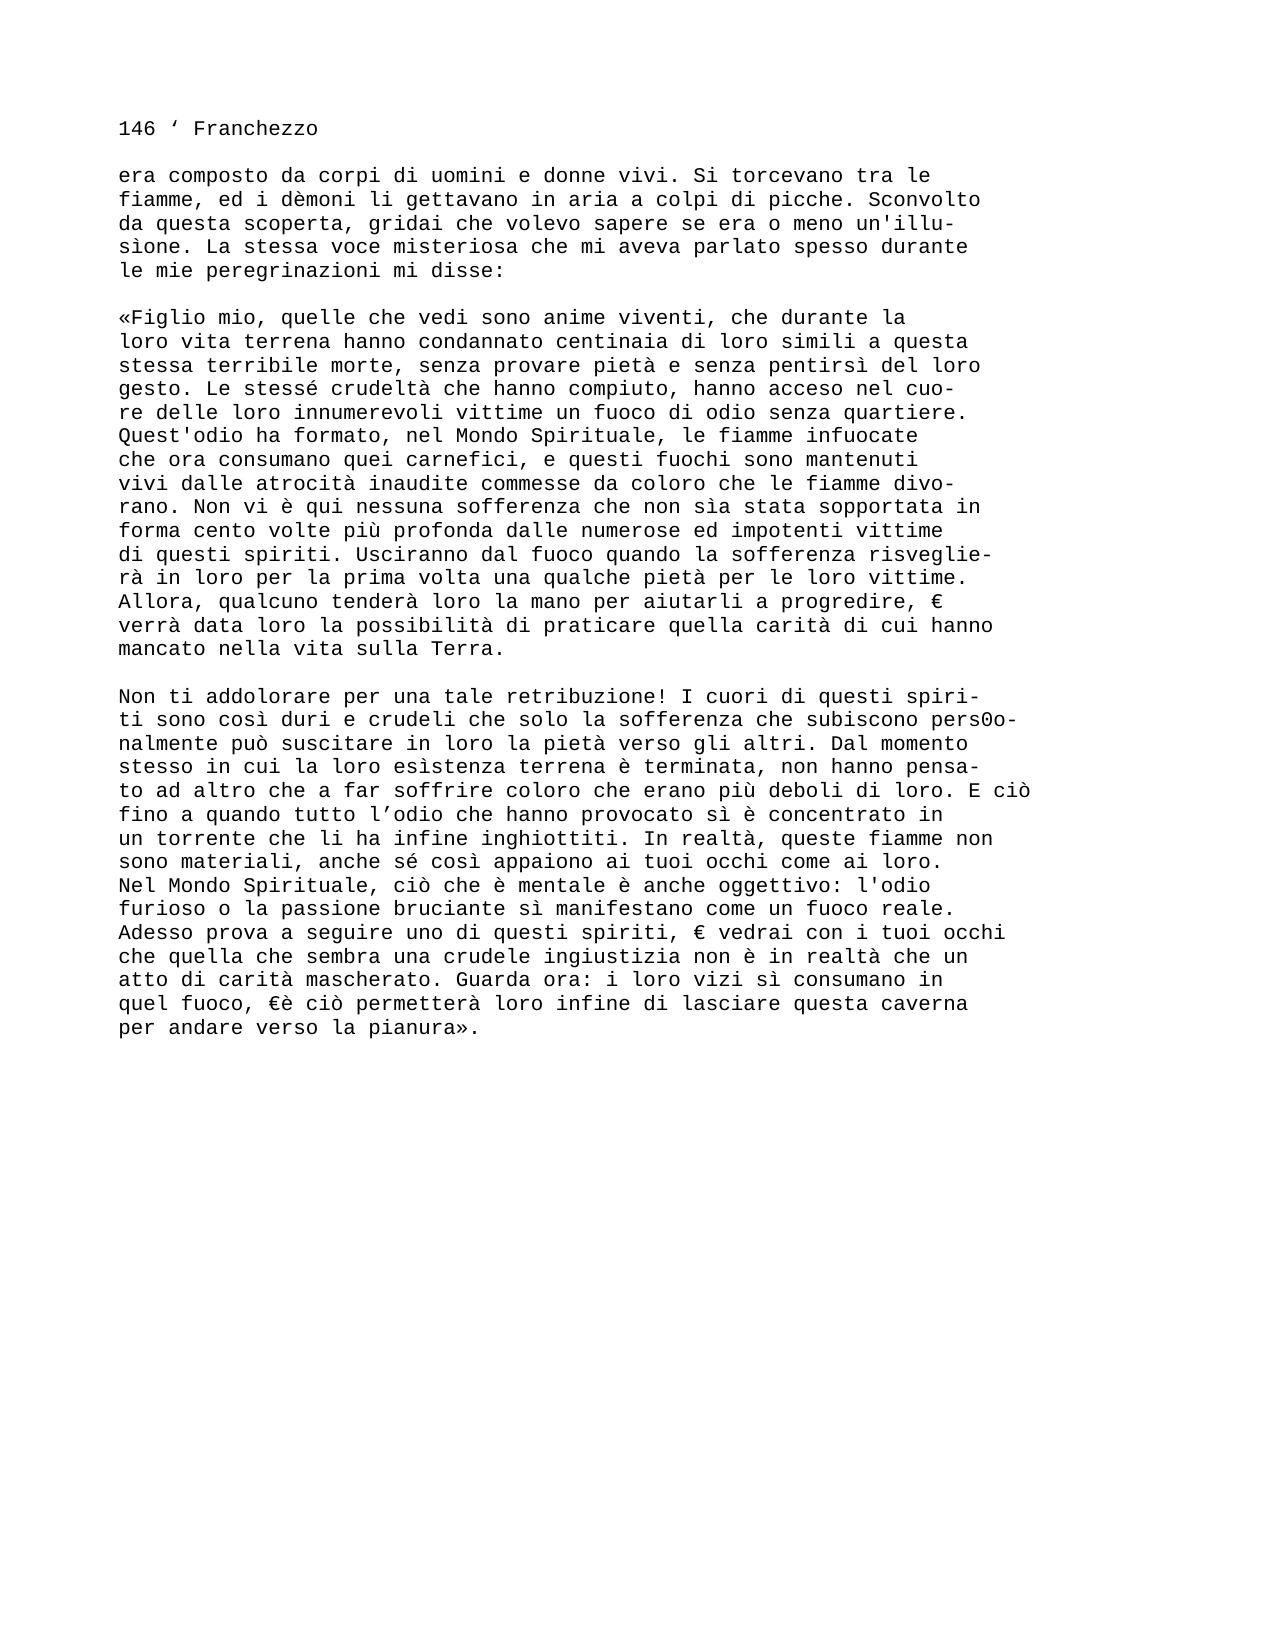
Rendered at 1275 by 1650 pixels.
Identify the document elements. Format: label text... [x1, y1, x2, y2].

text vivi dalle atrocità inaudite commesse da coloro che le fiamme divo- [118, 473, 1157, 496]
text sono materiali, anche sé così appaiono ai tuoi occhi come ai loro. [118, 851, 1157, 875]
text «Figlio mio, quelle che vedi sono anime viventi, che durante la [118, 307, 1157, 331]
text stesso in cui la loro esìstenza terrena è terminata, non hanno pensa- [118, 757, 1157, 780]
text le mie peregrinazioni mi disse: [118, 260, 1157, 284]
text da questa scoperta, gridai che volevo sapere se era o meno un'illu- [118, 213, 1157, 236]
text forma cento volte più profonda dalle numerose ed impotenti vittime [118, 520, 1157, 544]
text to ad altro che a far soffrire coloro che erano più deboli di loro. E ciò [118, 780, 1157, 804]
text Adesso prova a seguire uno di questi spiriti, € vedrai con i tuoi occhi [118, 922, 1157, 946]
text che quella che sembra una crudele ingiustizia non è in realtà che un [118, 946, 1157, 969]
text nalmente può suscitare in loro la pietà verso gli altri. Dal momento [118, 733, 1157, 757]
text stessa terribile morte, senza provare pietà e senza pentirsì del loro [118, 354, 1157, 378]
text gesto. Le stessé crudeltà che hanno compiuto, hanno acceso nel cuo- [118, 378, 1157, 402]
text ti sono così duri e crudeli che solo la sofferenza che subiscono pers0o- [118, 709, 1157, 733]
text mancato nella vita sulla Terra. [118, 638, 1157, 662]
text Allora, qualcuno tenderà loro la mano per aiutarli a progredire, € [118, 591, 1157, 615]
text fiamme, ed i dèmoni li gettavano in aria a colpi di picche. Sconvolto [118, 189, 1157, 213]
text Quest'odio ha formato, nel Mondo Spirituale, le fiamme infuocate [118, 426, 1157, 449]
text era composto da corpi di uomini e donne vivi. Si torcevano tra le [118, 165, 1157, 189]
text quel fuoco, €è ciò permetterà loro infine di lasciare questa caverna [118, 993, 1157, 1017]
text rà in loro per la prima volta una qualche pietà per le loro vittime. [118, 567, 1157, 591]
text Nel Mondo Spirituale, ciò che è mentale è anche oggettivo: l'odio [118, 875, 1157, 898]
text rano. Non vi è qui nessuna sofferenza che non sìa stata sopportata in [118, 496, 1157, 520]
text fino a quando tutto l’odio che hanno provocato sì è concentrato in [118, 804, 1157, 827]
text atto di carità mascherato. Guarda ora: i loro vizi sì consumano in [118, 969, 1157, 993]
text verrà data loro la possibilità di praticare quella carità di cui hanno [118, 615, 1157, 638]
text re delle loro innumerevoli vittime un fuoco di odio senza quartiere. [118, 402, 1157, 426]
text sìone. La stessa voce misteriosa che mi aveva parlato spesso durante [118, 236, 1157, 260]
text un torrente che li ha infine inghiottiti. In realtà, queste fiamme non [118, 827, 1157, 851]
text loro vita terrena hanno condannato centinaia di loro simili a questa [118, 331, 1157, 354]
text 146 ‘ Franchezzo [118, 118, 1157, 142]
text che ora consumano quei carnefici, e questi fuochi sono mantenuti [118, 449, 1157, 473]
text di questi spiriti. Usciranno dal fuoco quando la sofferenza risveglie- [118, 544, 1157, 567]
text per andare verso la pianura». [118, 1017, 1157, 1040]
text Non ti addolorare per una tale retribuzione! I cuori di questi spiri- [118, 686, 1157, 709]
text furioso o la passione bruciante sì manifestano come un fuoco reale. [118, 898, 1157, 922]
